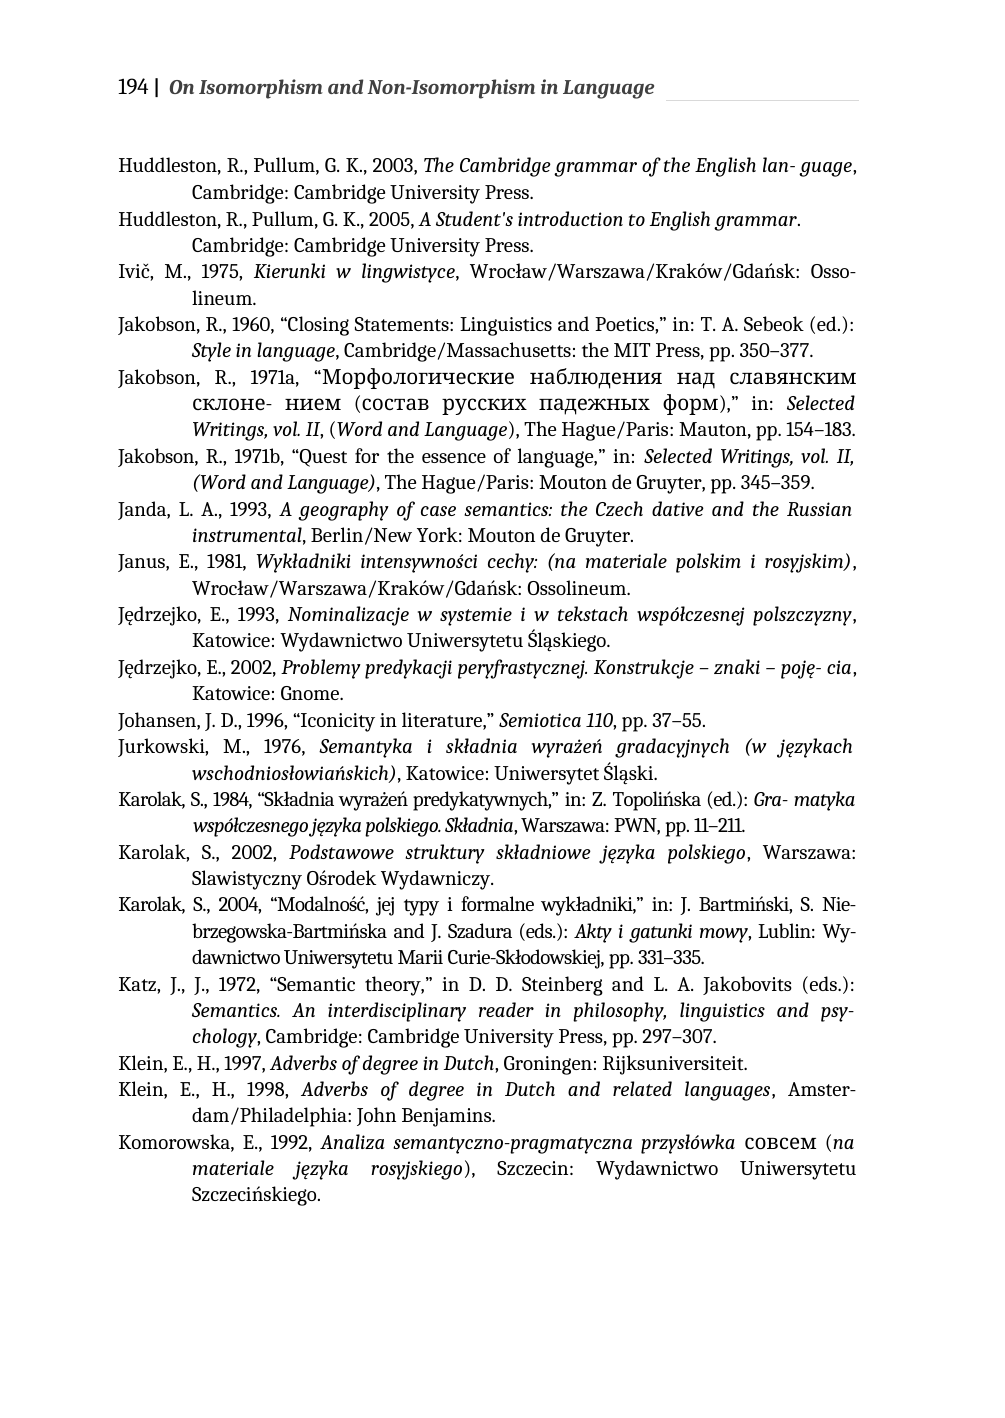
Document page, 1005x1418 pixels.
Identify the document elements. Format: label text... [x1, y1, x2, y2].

text Janda, L. A., 1993, A geography of case semantics: the Czech dative and the Russian instrumental, Berlin/New York: Mouton de Gruyter. [118, 497, 856, 548]
text Jurkowski, M., 1976, Semantyka i składnia wyrażeń gradacyjnych (w językach wschodniosłowiańskich), Katowice: Uniwersytet Śląski. [118, 735, 856, 785]
text Karolak, S., 1984, “Składnia wyrażeń predykatywnych,” in: Z. Topolińska (ed.): Gra- matyka współczesnego języka polskiego. Składnia, Warszawa: PWN, pp. 11–211. [118, 788, 857, 838]
text Klein, E., H., 1997, Adverbs of degree in Dutch, Groningen: Rijksuniversiteit. [118, 1052, 871, 1076]
text Huddleston, R., Pullum, G. K., 2003, The Cambridge grammar of the English lan- guage, Cambridge: Cambridge University Press. [118, 154, 857, 204]
text Huddleston, R., Pullum, G. K., 2005, A Student's introduction to English grammar. [118, 207, 871, 231]
text Ivič, M., 1975, Kierunki w lingwistyce, Wrocław/Warszawa/Kraków/Gdańsk: Osso- lineum. [118, 260, 857, 310]
text Karolak, S., 2002, Podstawowe struktury składniowe języka polskiego, Warszawa: Slawistyczny Ośrodek Wydawniczy. [118, 840, 857, 891]
text Jędrzejko, E., 1993, Nominalizacje w systemie i w tekstach współczesnej polszczyzny, Katowice: Wydawnictwo Uniwersytetu Śląskiego. [118, 603, 857, 653]
text Klein, E., H., 1998, Adverbs of degree in Dutch and related languages, Amster- dam/Philadelphia: John Benjamins. [118, 1078, 856, 1128]
text Jędrzejko, E., 2002, Problemy predykacji peryfrastycznej. Konstrukcje – znaki – poję- cia, Katowice: Gnome. [118, 655, 857, 706]
text Johansen, J. D., 1996, “Iconicity in literature,” Semiotica 110, pp. 37–55. [118, 708, 871, 732]
text Komorowska, E., 1992, Analiza semantyczno-pragmatyczna przysłówka совсем (na materiale języka rosyjskiego), Szczecin: Wydawnictwo Uniwersytetu Szczecińskiego. [118, 1130, 857, 1207]
text Jakobson, R., 1971b, “Quest for the essence of language,” in: Selected Writings, vol. II, (Word and Language), The Hague/Paris: Mouton de Gruyter, pp. 345–359. [118, 444, 857, 495]
text Katz, J., J., 1972, “Semantic theory,” in D. D. Steinberg and L. A. Jakobovits (eds.): Semantics. An interdisciplinary reader in philosophy, linguistics and psy- chology, Cambridge: Cambridge University Press, pp. 297–307. [118, 972, 857, 1049]
text Cambridge: Cambridge University Press. [192, 233, 871, 257]
text Janus, E., 1981, Wykładniki intensywności cechy: (na materiale polskim i rosyjskim), Wrocław/Warszawa/Kraków/Gdańsk: Ossolineum. [118, 550, 857, 600]
text Jakobson, R., 1960, “Closing Statements: Linguistics and Poetics,” in: T. A. Sebeok (ed.): Style in language, Cambridge/Massachusetts: the MIT Press, pp. 350–377. [118, 312, 856, 363]
text Karolak, S., 2004, “Modalność, jej typy i formalne wykładniki,” in: J. Bartmiński, S. Nie- brzegowska-Bartmińska and J. Szadura (eds.): Akty i gatunki mowy, Lublin: Wy- dawnictwo Uniwersytetu Marii Curie-Skłodowskiej, pp. 331–335. [118, 893, 857, 970]
text Jakobson, R., 1971a, “Морфологические наблюдения над славянским склоне- нием (состав русских падежных форм),” in: Selected Writings, vol. II, (Word and Language), The Hague/Paris: Mauton, pp. 154–183. [118, 365, 857, 442]
